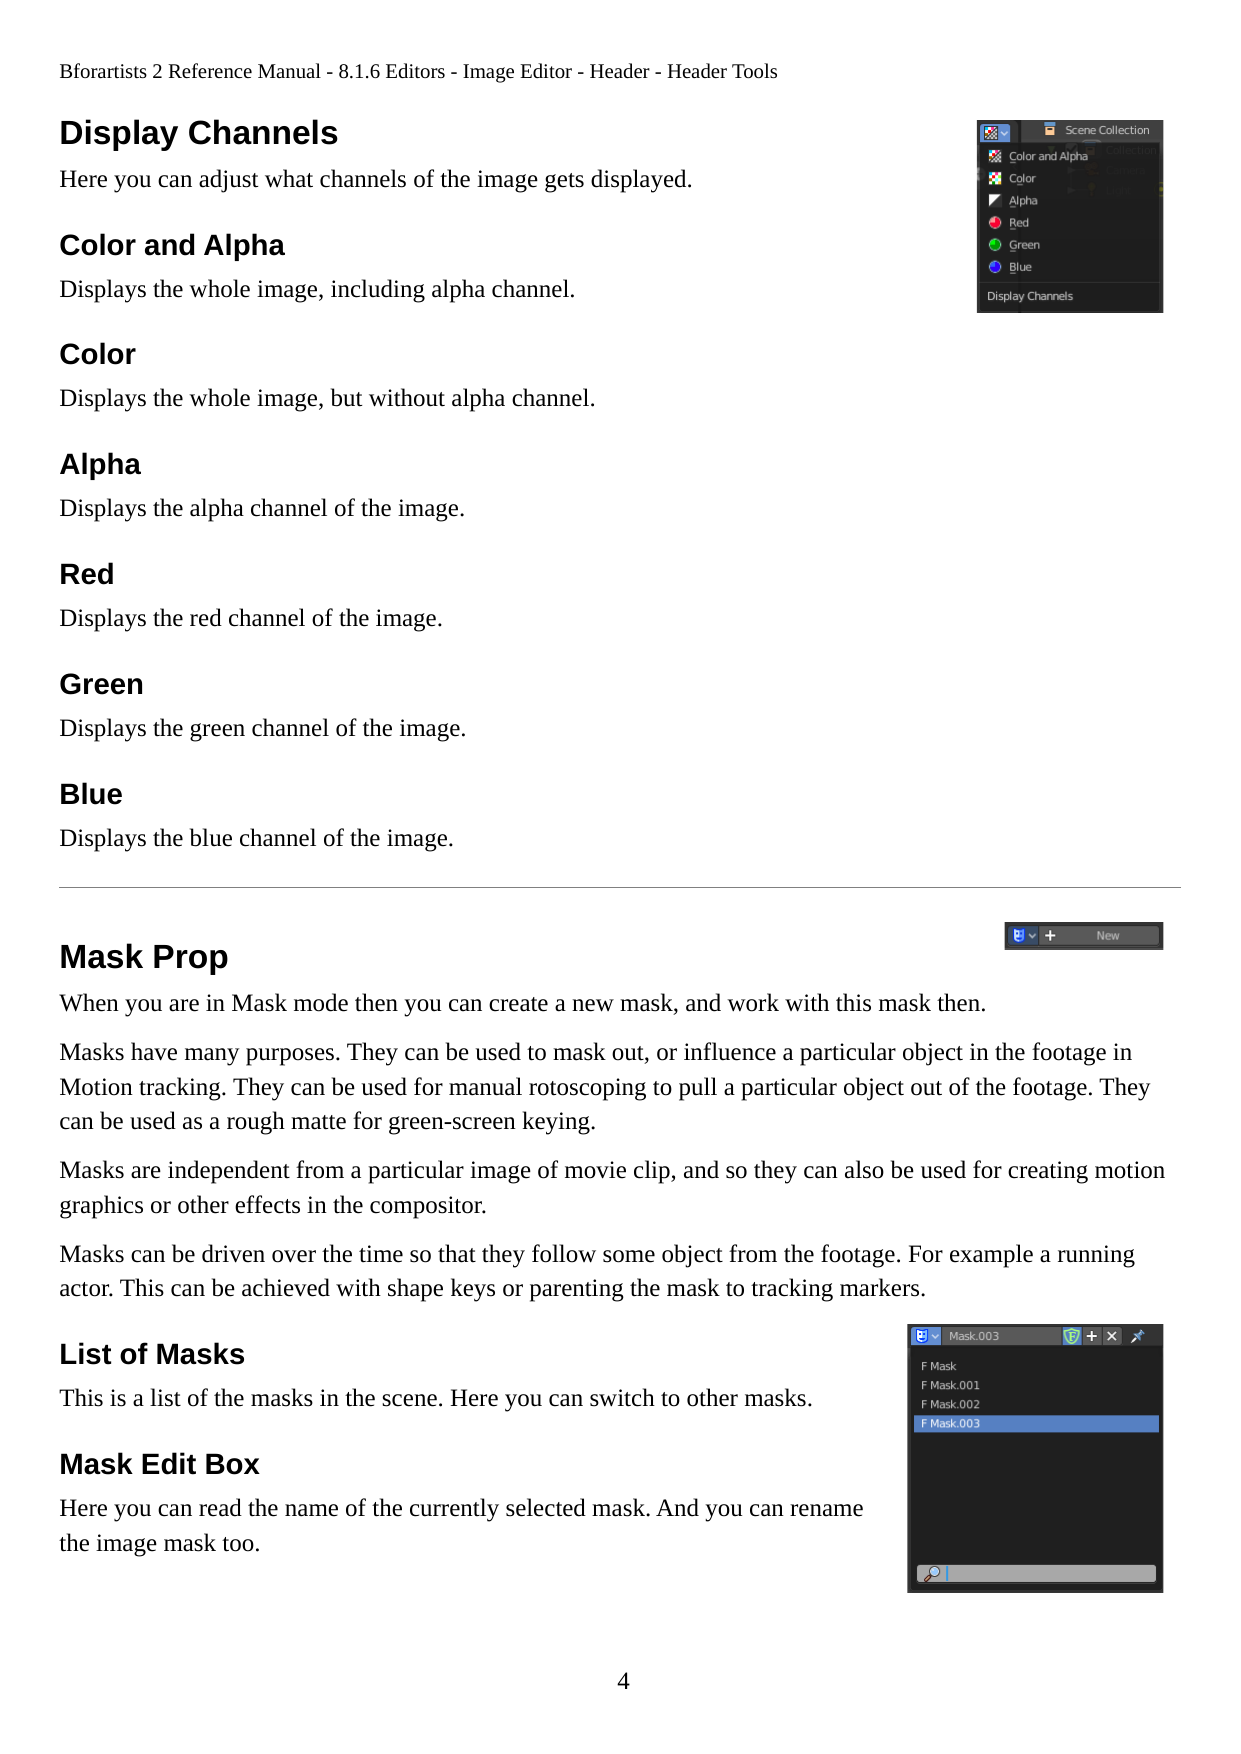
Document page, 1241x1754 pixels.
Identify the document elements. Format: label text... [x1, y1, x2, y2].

subtitle Color [59, 337, 1181, 371]
text Displays the red channel of the image. [59, 603, 1181, 632]
text Displays the green channel of the image. [59, 713, 1181, 742]
picture [1004, 922, 1164, 950]
subtitle [1164, 1447, 1181, 1481]
subtitle Blue [59, 777, 1181, 811]
subtitle Red [59, 557, 1181, 591]
text Here you can read the name of the currently selected mask. And you can rename the image mask too. [59, 1493, 907, 1556]
text When you are in Mask mode then you can create a new mask, and work with this mask then. [59, 988, 1181, 1017]
subtitle [1164, 1337, 1181, 1371]
subtitle List of Masks [59, 1337, 907, 1371]
subtitle Mask Prop [59, 937, 1181, 976]
subtitle Alpha [59, 447, 1181, 481]
text This is a list of the masks in the scene. Here you can switch to other masks. [59, 1383, 907, 1412]
text Masks can be driven over the time so that they follow some object from the footage. For example a running actor. This can be achieved with shape keys or parenting the mask to tracking markers. [59, 1239, 1181, 1302]
picture [976, 120, 1164, 313]
subtitle Display Channels [59, 113, 1181, 151]
subtitle Mask Edit Box [59, 1447, 907, 1481]
text Displays the whole image, including alpha channel. [59, 274, 976, 302]
text Masks have many purposes. They can be used to mask out, or influence a particular object in the footage in Motion tracking. They can be used for manual rotoscoping to pull a particular object out of the footage. They can be used as a rough matte for green-screen keying. [59, 1037, 1181, 1135]
subtitle Color and Alpha [59, 227, 976, 261]
subtitle Green [59, 667, 1181, 701]
text Here you can adjust what channels of the image gets displayed. [59, 164, 976, 192]
text Displays the alpha channel of the image. [59, 493, 1181, 522]
picture [907, 1324, 1164, 1593]
subtitle [1164, 227, 1181, 261]
text Displays the whole image, but without alpha channel. [59, 383, 1181, 412]
text Masks are independent from a particular image of movie clip, and so they can also be used for creating motion graphics or other effects in the compositor. [59, 1155, 1181, 1219]
text Displays the blue channel of the image. [59, 823, 1181, 852]
